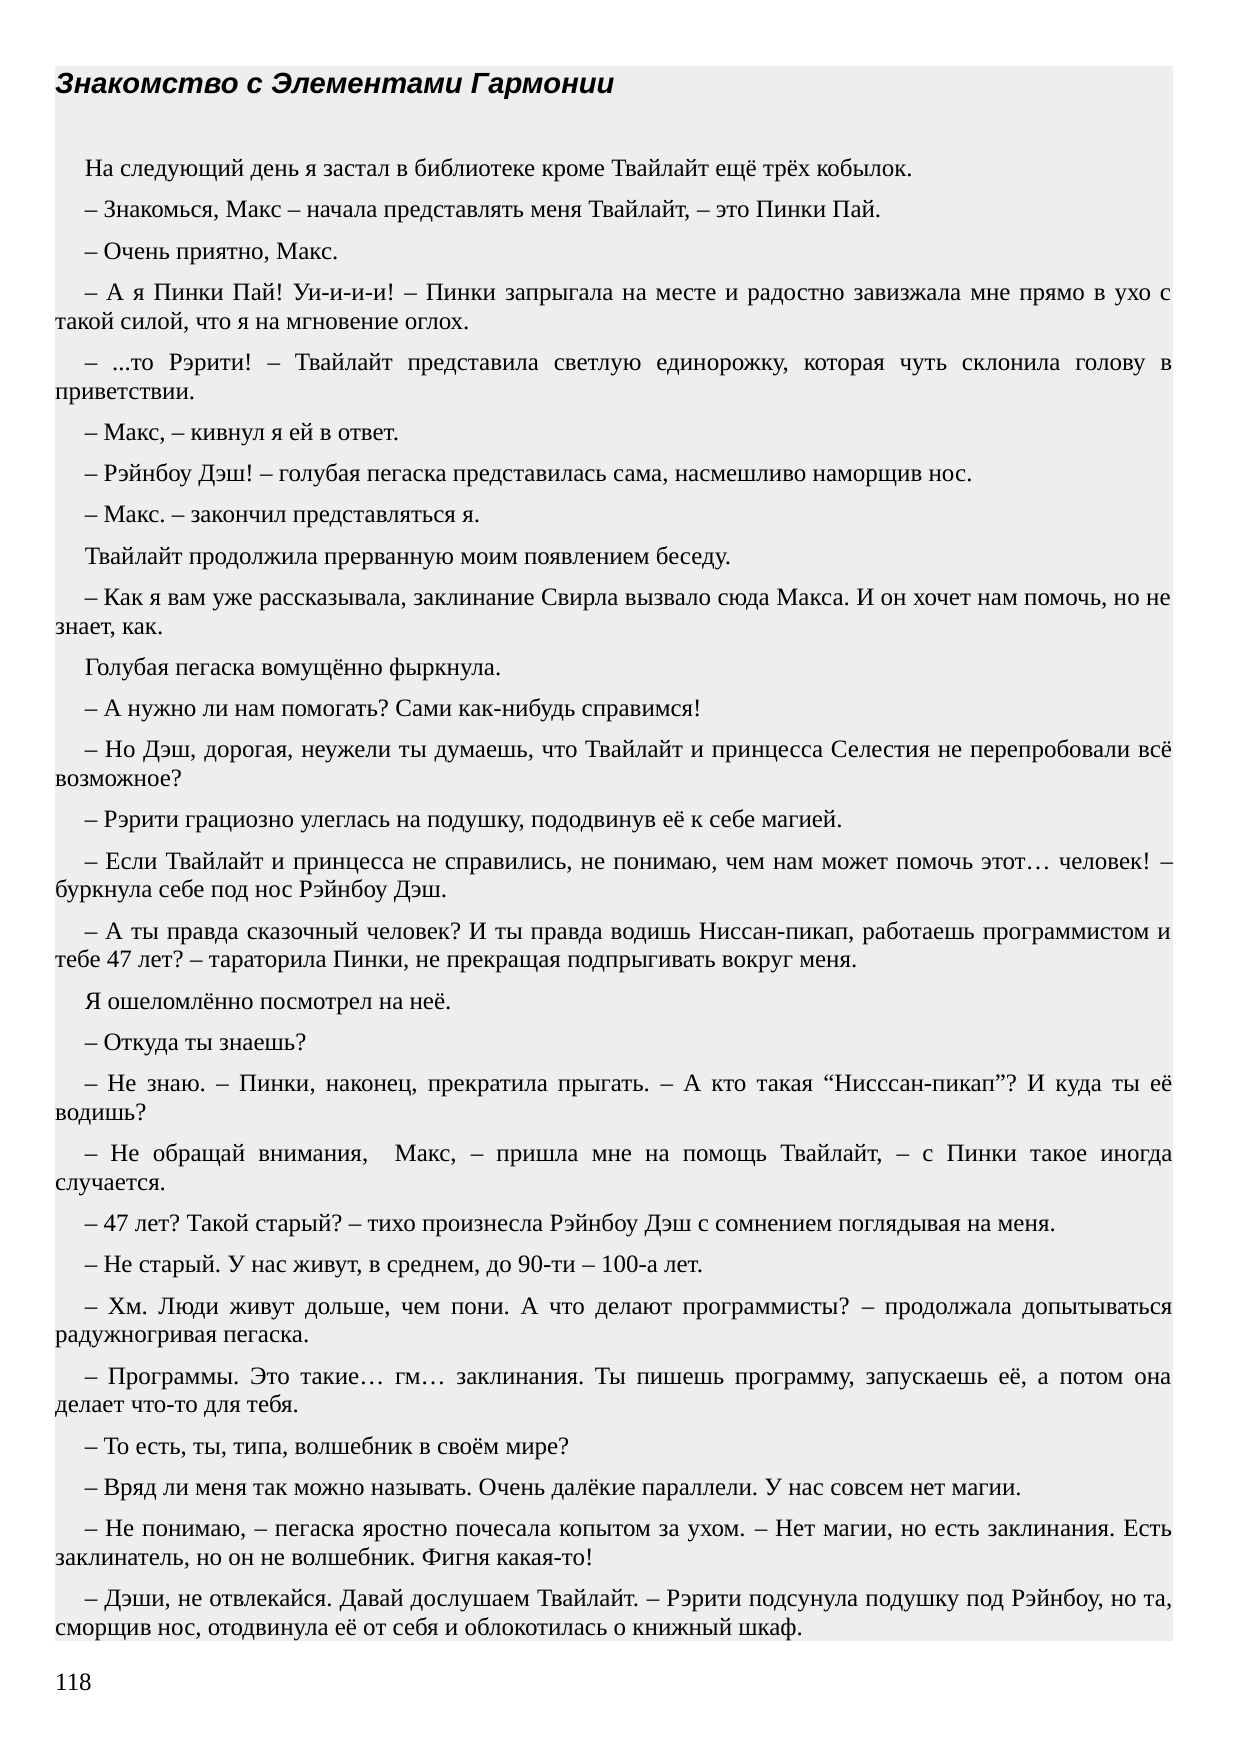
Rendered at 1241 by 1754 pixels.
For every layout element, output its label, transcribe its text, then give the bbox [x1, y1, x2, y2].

text – Хм. Люди живут дольше, чем пони. А что делают программисты? – продолжала допытываться радужногривая пегаска. [55, 1291, 1173, 1348]
text – Не старый. У нас живут, в среднем, до 90-ти – 100-а лет. [55, 1249, 1173, 1278]
text – ...то Рэрити! – Твайлайт представила светлую единорожку, которая чуть склонила голову в приветствии. [55, 347, 1173, 404]
text – Очень приятно, Макс. [55, 236, 1173, 264]
text – Не понимаю, – пегаска яростно почесала копытом за ухом. – Нет магии, но есть заклинания. Есть заклинатель, но он не волшебник. Фигня какая-то! [55, 1513, 1173, 1571]
text – Макс, – кивнул я ей в ответ. [55, 417, 1173, 446]
text – Не обращай внимания, Макс, – пришла мне на помощь Твайлайт, – с Пинки такое иногда случается. [55, 1138, 1173, 1196]
text Я ошеломлённо посмотрел на неё. [55, 986, 1173, 1014]
text – Но Дэш, дорогая, неужели ты думаешь, что Твайлайт и принцесса Селестия не перепробовали всё возможное? [55, 734, 1173, 792]
text – А я Пинки Пай! Уи-и-и-и! – Пинки запрыгала на месте и радостно завизжала мне прямо в ухо с такой силой, что я на мгновение оглох. [55, 277, 1173, 334]
text – То есть, ты, типа, волшебник в своём мире? [55, 1431, 1173, 1459]
text – Дэши, не отвлекайся. Давай дослушаем Твайлайт. – Рэрити подсунула подушку под Рэйнбоу, но та, сморщив нос, отодвинула её от себя и облокотилась о книжный шкаф. [55, 1583, 1173, 1641]
text – Как я вам уже рассказывала, заклинание Свирла вызвало сюда Макса. И он хочет нам помочь, но не знает, как. [55, 582, 1173, 639]
text – Рэрити грациозно улеглась на подушку, пододвинув её к себе магией. [55, 804, 1173, 833]
text – Не знаю. – Пинки, наконец, прекратила прыгать. – А кто такая “Нисссан-пикап”? И куда ты её водишь? [55, 1068, 1173, 1126]
text Голубая пегаска вомущённо фыркнула. [55, 652, 1173, 681]
text – Если Твайлайт и принцесса не справились, не понимаю, чем нам может помочь этот… человек! – буркнула себе под нос Рэйнбоу Дэш. [55, 846, 1173, 903]
text – Вряд ли меня так можно называть. Очень далёкие параллели. У нас совсем нет магии. [55, 1472, 1173, 1501]
text – А ты правда сказочный человек? И ты правда водишь Ниссан-пикап, работаешь программистом и тебе 47 лет? – тараторила Пинки, не прекращая подпрыгивать вокруг меня. [55, 916, 1173, 973]
text – Откуда ты знаешь? [55, 1027, 1173, 1056]
text – Программы. Это такие… гм… заклинания. Ты пишешь программу, запускаешь её, а потом она делает что-то для тебя. [55, 1361, 1173, 1418]
subtitle Знакомство с Элементами Гармонии [55, 66, 1173, 99]
text – 47 лет? Такой старый? – тихо произнесла Рэйнбоу Дэш с сомнением поглядывая на меня. [55, 1208, 1173, 1237]
text – Знакомься, Макс – начала представлять меня Твайлайт, – это Пинки Пай. [55, 194, 1173, 223]
text На следующий день я застал в библиотеке кроме Твайлайт ещё трёх кобылок. [55, 153, 1173, 182]
text Твайлайт продолжила прерванную моим появлением беседу. [55, 541, 1173, 569]
text – Рэйнбоу Дэш! – голубая пегаска представилась сама, насмешливо наморщив нос. [55, 458, 1173, 487]
text – А нужно ли нам помогать? Сами как-нибудь справимся! [55, 693, 1173, 722]
text – Макс. – закончил представляться я. [55, 499, 1173, 528]
